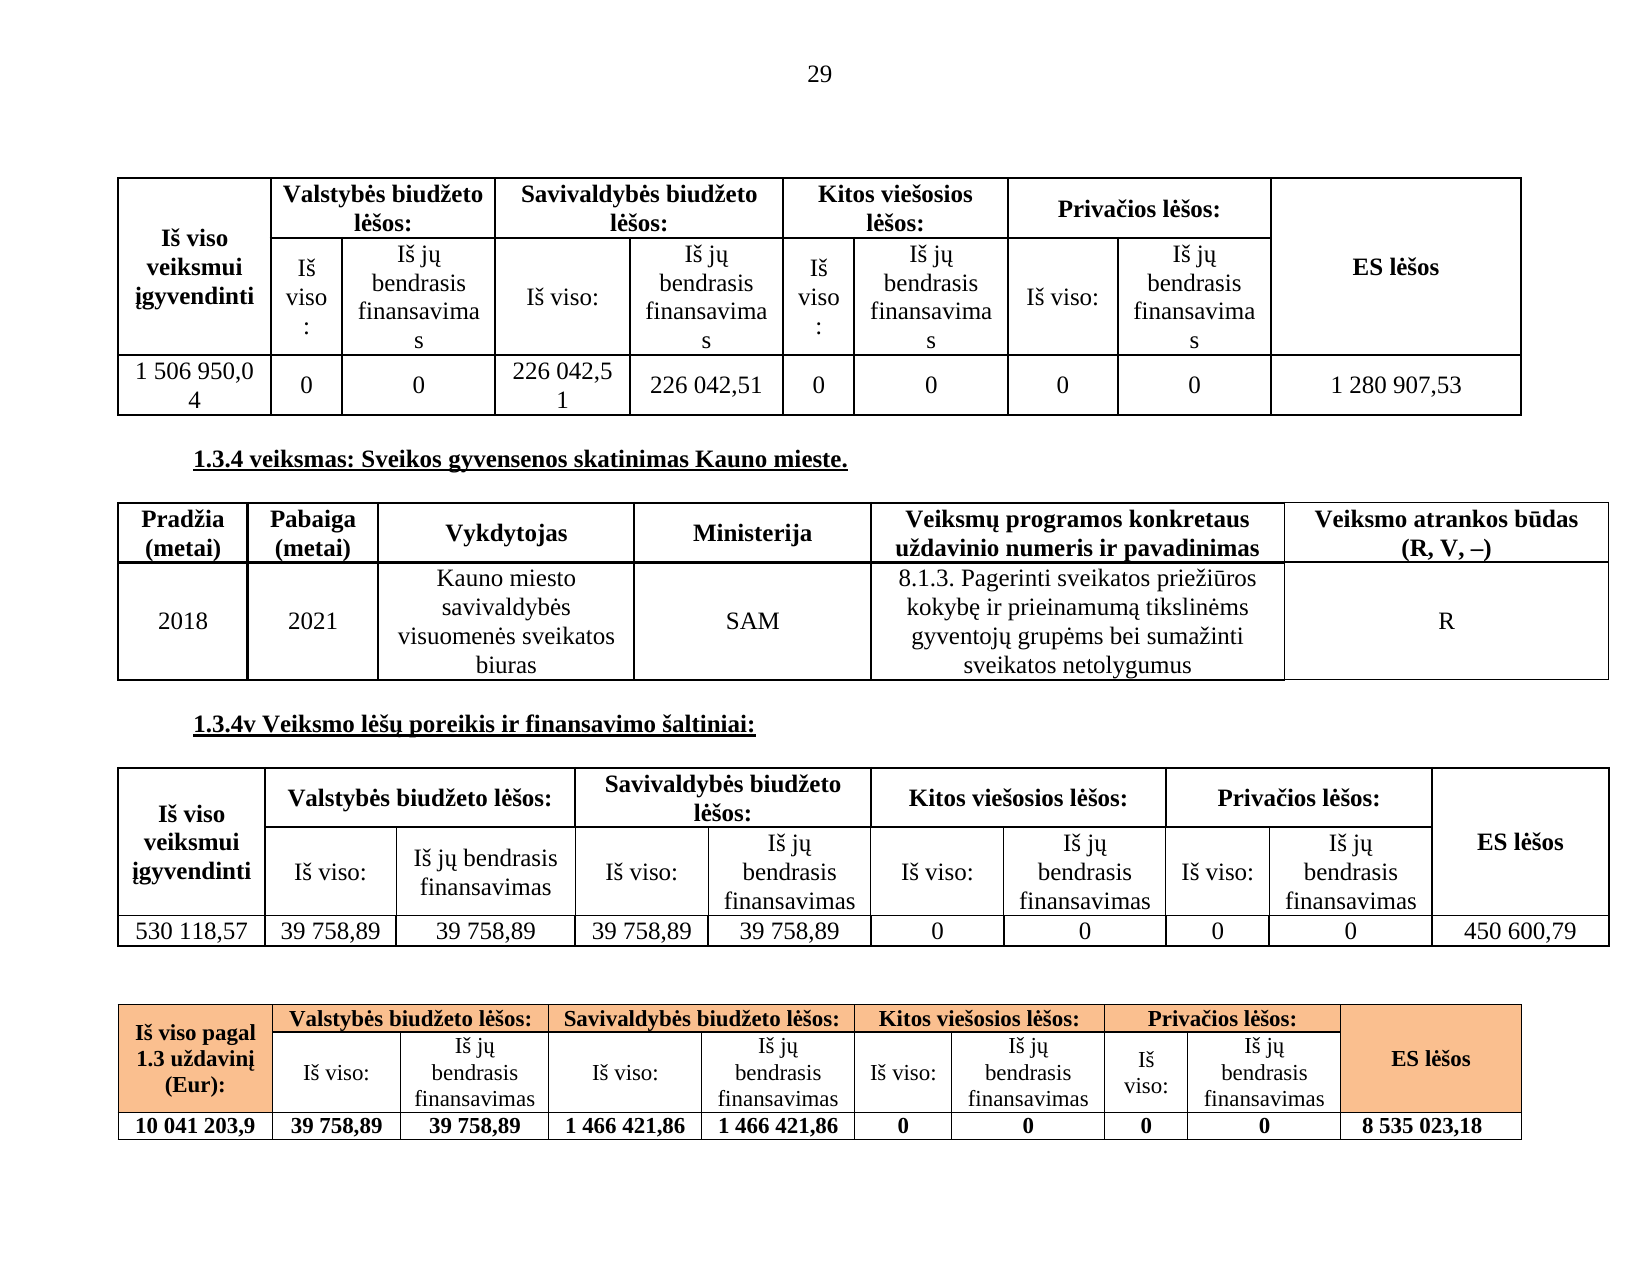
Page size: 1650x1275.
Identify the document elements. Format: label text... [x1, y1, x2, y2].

table_cell Iš viso: [266, 828, 396, 915]
table_header Iš viso veiksmui įgyvendinti [119, 769, 264, 915]
table_cell 0 [1009, 356, 1117, 413]
table_cell Iš jų bendrasis finansavimas [397, 828, 575, 915]
table_cell 450 600,79 [1433, 916, 1608, 944]
table_cell 10 041 203,9 [119, 1113, 272, 1139]
table_header Pabaiga (metai) [249, 504, 377, 561]
table_cell Iš jų bendrasis finansavimas [855, 239, 1007, 354]
table_cell 0 [855, 356, 1007, 413]
table_cell Iš jų bendrasis finansavimas [401, 1033, 548, 1112]
table_header Kitos viešosios lėšos: [784, 179, 1007, 237]
table_cell SAM [635, 564, 870, 678]
table_cell 0 [343, 356, 494, 413]
table_header Iš viso pagal 1.3 uždavinį (Eur): [119, 1005, 272, 1112]
table_cell 39 758,89 [397, 916, 574, 944]
table_cell 1 466 421,86 [549, 1113, 701, 1139]
table_header Iš viso veiksmui įgyvendinti [119, 179, 270, 354]
table_header ES lėšos [1341, 1005, 1521, 1112]
table_cell Iš jų bendrasis finansavimas [1004, 828, 1165, 915]
table_cell 0 [1167, 916, 1268, 944]
table_header Savivaldybės biudžeto lėšos: [549, 1005, 854, 1031]
table_cell 226 042,51 [631, 356, 782, 413]
table_cell Iš viso: [272, 239, 341, 354]
table_header Veiksmo atrankos būdas (R, V, –) [1285, 503, 1608, 561]
table_cell 0 [1105, 1113, 1187, 1139]
table_cell 2021 [249, 564, 377, 678]
table_header Valstybės biudžeto lėšos: [273, 1005, 548, 1031]
table_cell Iš jų bendrasis finansavimas [702, 1033, 854, 1112]
text 1.3.4 veiksmas: Sveikos gyvensenos skatinimas Kauno mieste. [118, 444, 1521, 473]
table_header ES lėšos [1433, 769, 1608, 915]
table_cell Iš jų bendrasis finansavimas [1270, 828, 1431, 915]
table_cell Iš jų bendrasis finansavimas [952, 1033, 1104, 1112]
table_cell 0 [1005, 916, 1165, 944]
table_cell Iš viso: [871, 828, 1003, 915]
table_cell Iš viso: [549, 1033, 701, 1112]
table_header Kitos viešosios lėšos: [872, 769, 1165, 826]
table_cell 8 535 023,18 [1341, 1113, 1521, 1139]
table_header Savivaldybės biudžeto lėšos: [576, 769, 870, 826]
table_cell 39 758,89 [709, 916, 870, 944]
table_cell Kauno miesto savivaldybės visuomenės sveikatos biuras [379, 564, 633, 678]
table_cell 530 118,57 [119, 916, 264, 944]
table_cell Iš viso: [273, 1033, 400, 1112]
table_cell Iš jų bendrasis finansavimas [343, 239, 494, 354]
table_cell 0 [1119, 356, 1270, 413]
table_cell 0 [872, 916, 1003, 944]
table_cell 0 [855, 1113, 951, 1139]
table_cell Iš viso: [1166, 828, 1269, 915]
table_cell 0 [272, 356, 341, 413]
table_cell Iš viso: [784, 239, 853, 354]
table_cell 0 [784, 356, 853, 413]
table_header Pradžia (metai) [119, 504, 246, 561]
table_cell 1 280 907,53 [1272, 356, 1520, 413]
table_cell Iš jų bendrasis finansavimas [1119, 239, 1270, 354]
table_cell 1 506 950,04 [119, 356, 270, 413]
table_cell R [1285, 563, 1608, 678]
table_header Savivaldybės biudžeto lėšos: [496, 179, 782, 237]
table_cell 39 758,89 [273, 1113, 400, 1139]
table_cell 39 758,89 [401, 1113, 548, 1139]
table_cell Iš viso: [496, 239, 629, 354]
table_header Kitos viešosios lėšos: [855, 1005, 1104, 1031]
table_header Valstybės biudžeto lėšos: [266, 769, 574, 826]
table_header Privačios lėšos: [1167, 769, 1431, 826]
table_header ES lėšos [1272, 179, 1520, 354]
table_cell 0 [952, 1113, 1104, 1139]
table_cell 2018 [119, 564, 246, 678]
table_header Valstybės biudžeto lėšos: [272, 179, 494, 237]
table_header Ministerija [635, 504, 870, 561]
table_cell Iš jų bendrasis finansavimas [631, 239, 782, 354]
table_cell Iš jų bendrasis finansavimas [709, 828, 870, 915]
table_cell 39 758,89 [266, 916, 395, 944]
table_cell Iš viso: [576, 828, 708, 915]
text 1.3.4v Veiksmo lėšų poreikis ir finansavimo šaltiniai: [118, 709, 1521, 738]
table_header Vykdytojas [379, 504, 633, 561]
table_cell Iš viso: [1009, 239, 1117, 354]
table_cell 39 758,89 [576, 916, 707, 944]
table_cell 1 466 421,86 [702, 1113, 854, 1139]
table_cell Iš viso: [1105, 1033, 1187, 1112]
table_cell 0 [1188, 1113, 1340, 1139]
table_cell 0 [1270, 916, 1431, 944]
table_cell Iš jų bendrasis finansavimas [1188, 1033, 1340, 1112]
table_cell Iš viso: [855, 1033, 951, 1112]
table_header Privačios lėšos: [1105, 1005, 1340, 1031]
table_header Privačios lėšos: [1009, 179, 1270, 237]
table_header Veiksmų programos konkretaus uždavinio numeris ir pavadinimas [872, 504, 1284, 561]
table_cell 8.1.3. Pagerinti sveikatos priežiūros kokybę ir prieinamumą tikslinėms gyventojų grupėms bei sumažinti sveikatos netolygumus [872, 564, 1284, 678]
table_cell 226 042,51 [496, 356, 629, 413]
